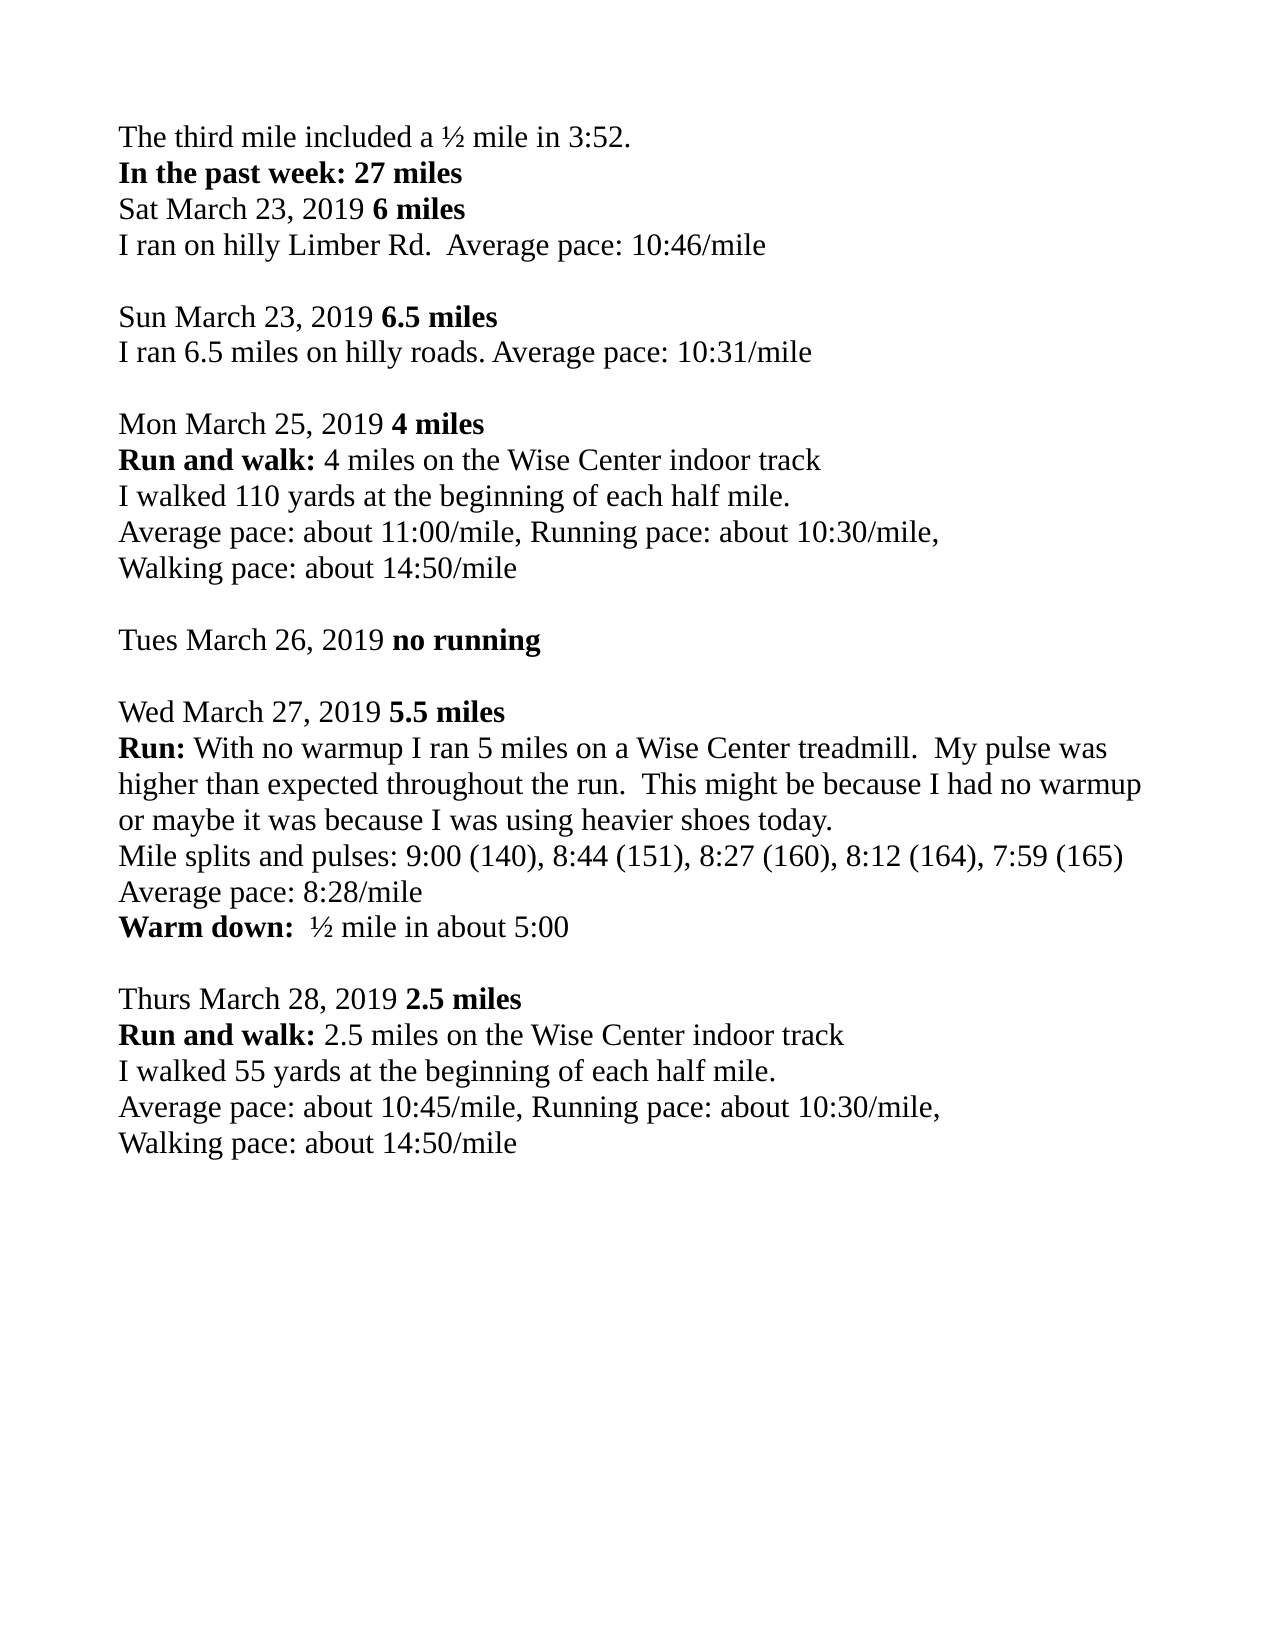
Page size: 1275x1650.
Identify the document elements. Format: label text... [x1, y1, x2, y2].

text Mile splits and pulses: 9:00 (140), 8:44 (151), 8:27 (160), 8:12 (164), 7:59 (165) [118, 837, 1161, 873]
text Sat March 23, 2019 6 miles [118, 190, 1161, 226]
text Mon March 25, 2019 4 miles [118, 406, 1161, 442]
text Run: With no warmup I ran 5 miles on a Wise Center treadmill. My pulse was higher than expected throughout the run. This might be because I had no warmup or maybe it was because I was using heavier shoes today. [118, 729, 1161, 837]
text The third mile included a ½ mile in 3:52. [118, 118, 1161, 154]
text In the past week: 27 miles [118, 154, 1161, 190]
text Run and walk: 2.5 miles on the Wise Center indoor track [118, 1017, 1161, 1052]
text Wed March 27, 2019 5.5 miles [118, 693, 1161, 729]
text Average pace: 8:28/mile [118, 873, 1161, 909]
text Tues March 26, 2019 no running [118, 621, 1161, 657]
text Warm down: ½ mile in about 5:00 [118, 909, 1161, 945]
text I ran on hilly Limber Rd. Average pace: 10:46/mile [118, 226, 1161, 262]
text Run and walk: 4 miles on the Wise Center indoor track [118, 442, 1161, 477]
text I walked 55 yards at the beginning of each half mile. [118, 1052, 1161, 1088]
text Average pace: about 10:45/mile, Running pace: about 10:30/mile, [118, 1088, 1161, 1124]
text Thurs March 28, 2019 2.5 miles [118, 981, 1161, 1017]
text I ran 6.5 miles on hilly roads. Average pace: 10:31/mile [118, 334, 1161, 370]
text I walked 110 yards at the beginning of each half mile. [118, 477, 1161, 513]
text Average pace: about 11:00/mile, Running pace: about 10:30/mile, [118, 513, 1161, 549]
text Walking pace: about 14:50/mile [118, 549, 1161, 585]
text Sun March 23, 2019 6.5 miles [118, 298, 1161, 334]
text Walking pace: about 14:50/mile [118, 1124, 1161, 1160]
